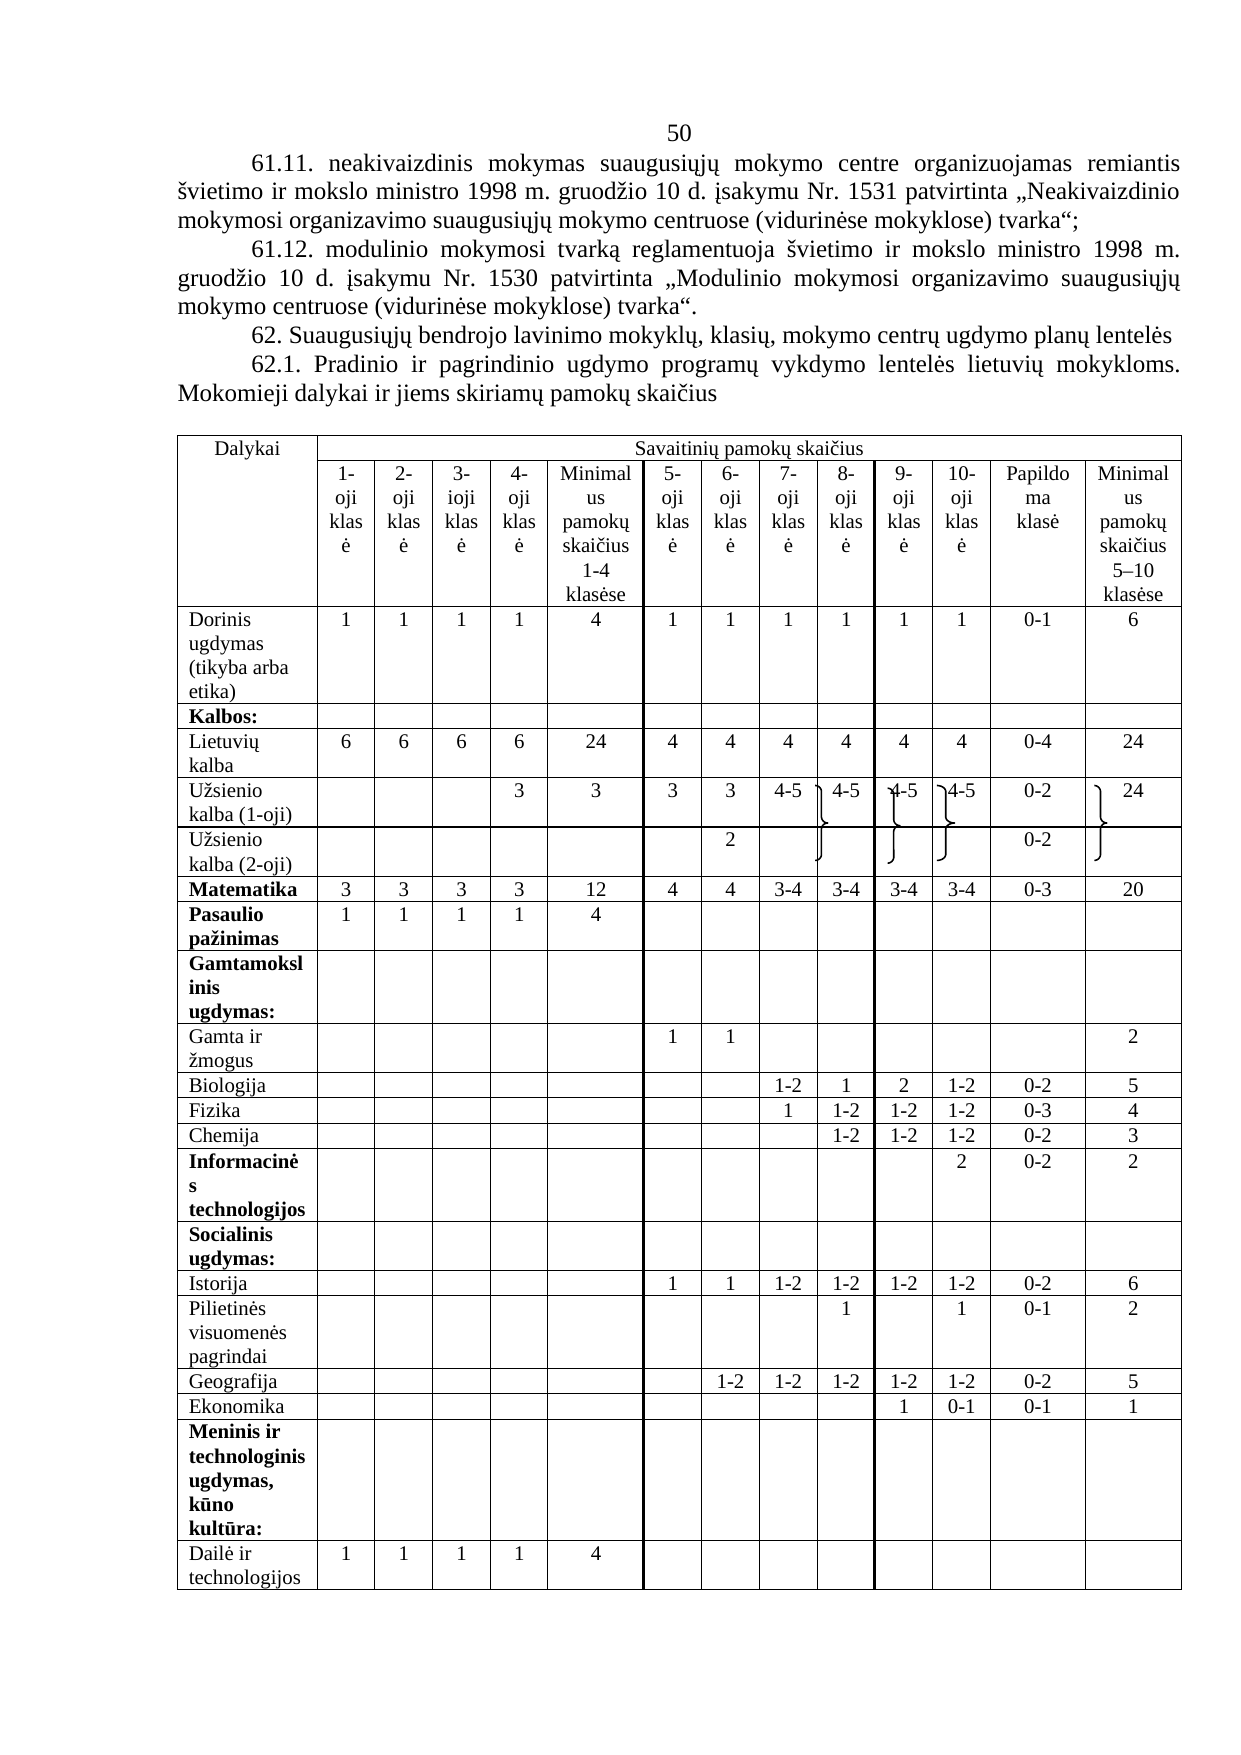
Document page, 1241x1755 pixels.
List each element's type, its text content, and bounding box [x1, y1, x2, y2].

table_cell [491, 1420, 547, 1540]
table_cell 3-4 [876, 877, 932, 901]
table_cell 1 [702, 1024, 759, 1072]
table_cell 7-oji klasė [760, 461, 817, 606]
table_cell 4 [645, 729, 701, 777]
table_cell 1-2 [760, 1369, 817, 1393]
table_cell 1 [876, 607, 932, 703]
table_cell 3 [1086, 1124, 1181, 1147]
table_cell 4-oji klasė [491, 461, 547, 606]
table_cell [491, 828, 547, 876]
table_cell [491, 1222, 547, 1270]
table_cell 4 [702, 877, 759, 901]
table_cell Minimalus pamokų skaičius 5–10 klasėse [1086, 461, 1181, 606]
table_cell [702, 1394, 759, 1418]
table_cell [318, 1394, 374, 1418]
table_cell 0-2 [991, 778, 1085, 826]
table_cell [760, 1394, 817, 1418]
table_cell 4 [548, 902, 642, 950]
table_cell [548, 704, 642, 728]
table_cell 8-oji klasė [818, 461, 873, 606]
table_cell 1 [702, 607, 759, 703]
table_cell [760, 828, 817, 876]
table_cell [548, 1222, 642, 1270]
table_cell 1 [933, 607, 990, 703]
table_cell 6 [433, 729, 490, 777]
table_cell [491, 1369, 547, 1393]
table_cell [818, 828, 873, 876]
table_cell 1-2 [933, 1073, 990, 1097]
table_cell 5 [1086, 1073, 1181, 1097]
table_cell 9-oji klasė [876, 461, 932, 606]
table_cell 4-5 [760, 778, 817, 826]
table_cell 6 [1086, 1271, 1181, 1295]
table_cell [876, 902, 932, 950]
table_cell 3 [702, 778, 759, 826]
table_cell [876, 704, 932, 728]
table_cell Chemija [178, 1124, 317, 1147]
table_cell [548, 1296, 642, 1368]
text 61.11. neakivaizdinis mokymas suaugusiųjų mokymo centre organizuojamas remiantis švietimo ir mokslo ministro 1998 m. gruodžio 10 d. įsakymu Nr. 1531 patvirtinta „Neakivaizdinio mokymosi organizavimo suaugusiųjų mokymo centruose (vidurinėse mokyklose) tvarka“; [177, 148, 1181, 234]
table_cell [318, 1369, 374, 1393]
table_cell [991, 1222, 1085, 1270]
table_cell [645, 828, 701, 876]
table_cell 24 [1086, 729, 1181, 777]
table_cell [933, 1024, 990, 1072]
table_cell [818, 1394, 873, 1418]
table_cell 0-1 [991, 1296, 1085, 1368]
table_cell [933, 902, 990, 950]
table_cell [702, 1149, 759, 1221]
table_cell [1086, 704, 1181, 728]
table_cell 4 [933, 729, 990, 777]
table_cell [433, 828, 490, 876]
table_cell [548, 1271, 642, 1295]
table_cell 1 [818, 607, 873, 703]
table_cell [433, 1369, 490, 1393]
table_cell [933, 1541, 990, 1589]
table_cell 3-ioji klasė [433, 461, 490, 606]
table_cell 2 [1086, 1296, 1181, 1368]
text 61.12. modulinio mokymosi tvarką reglamentuoja švietimo ir mokslo ministro 1998 m. gruodžio 10 d. įsakymu Nr. 1530 patvirtinta „Modulinio mokymosi organizavimo suaugusiųjų mokymo centruose (vidurinėse mokyklose) tvarka“. [177, 234, 1181, 320]
table_cell [702, 951, 759, 1023]
table_cell 4-5 [933, 778, 990, 826]
table_cell [375, 1124, 432, 1147]
table_cell 0-2 [991, 1124, 1085, 1147]
table_cell [645, 1420, 701, 1540]
table_cell [760, 1149, 817, 1221]
table_cell [702, 1073, 759, 1097]
table_cell [818, 1149, 873, 1221]
table_cell 0-1 [991, 607, 1085, 703]
table_cell [1086, 1420, 1181, 1540]
table_cell 1 [433, 902, 490, 950]
table_cell Informacinės technologijos [178, 1149, 317, 1221]
table_cell [760, 1222, 817, 1270]
table_cell Socialinis ugdymas: [178, 1222, 317, 1270]
table_cell Dorinis ugdymas (tikyba arba etika) [178, 607, 317, 703]
table_cell [702, 1222, 759, 1270]
table_cell Užsienio kalba (2-oji) [178, 828, 317, 876]
table_cell [548, 1420, 642, 1540]
table_cell [491, 704, 547, 728]
table_cell [876, 1541, 932, 1589]
table_cell [433, 1271, 490, 1295]
table_cell [491, 1098, 547, 1122]
table_cell [433, 1024, 490, 1072]
table_cell Pasaulio pažinimas [178, 902, 317, 950]
table_cell 6 [1086, 607, 1181, 703]
table_cell 1-2 [933, 1271, 990, 1295]
table_cell [818, 902, 873, 950]
table_cell 3 [375, 877, 432, 901]
table_cell [760, 1541, 817, 1589]
table_cell 24 [1086, 778, 1181, 826]
table_cell 4-5 [876, 778, 932, 826]
table_cell 1 [375, 1541, 432, 1589]
table_cell 4 [1086, 1098, 1181, 1122]
table_cell [548, 1369, 642, 1393]
table_cell [818, 1222, 873, 1270]
table_cell [876, 951, 932, 1023]
table_cell [433, 704, 490, 728]
table_cell 1 [818, 1296, 873, 1368]
table_cell [491, 1024, 547, 1072]
table_cell [318, 778, 374, 826]
table_cell Lietuvių kalba [178, 729, 317, 777]
table_cell [702, 1098, 759, 1122]
table_cell Ekonomika [178, 1394, 317, 1418]
table_cell 1-2 [818, 1124, 873, 1147]
table_cell [645, 1124, 701, 1147]
table_cell 1 [375, 902, 432, 950]
table_cell 1-2 [876, 1124, 932, 1147]
table_cell [375, 1369, 432, 1393]
table_cell [433, 778, 490, 826]
table_cell 1 [318, 1541, 374, 1589]
table_cell [375, 1098, 432, 1122]
table_cell 3-4 [818, 877, 873, 901]
table_cell 6 [491, 729, 547, 777]
table_cell [375, 1073, 432, 1097]
table_cell 1 [645, 1024, 701, 1072]
table_cell 1 [933, 1296, 990, 1368]
table_cell [491, 1296, 547, 1368]
table_cell [375, 1271, 432, 1295]
table_cell 1 [760, 1098, 817, 1122]
table_cell [1086, 1541, 1181, 1589]
table_cell Istorija [178, 1271, 317, 1295]
table_cell 1 [433, 607, 490, 703]
table_cell Kalbos: [178, 704, 317, 728]
table_cell 1 [433, 1541, 490, 1589]
table_cell 3 [491, 877, 547, 901]
table_cell [491, 1271, 547, 1295]
table_cell [702, 1296, 759, 1368]
table_cell 0-2 [991, 1073, 1085, 1097]
table_cell [818, 1420, 873, 1540]
table_cell 1-2 [818, 1098, 873, 1122]
table_cell [548, 1124, 642, 1147]
table_cell 24 [548, 729, 642, 777]
table_cell 2 [876, 1073, 932, 1097]
table_cell [433, 951, 490, 1023]
table_cell [645, 1369, 701, 1393]
table_cell 1-2 [760, 1271, 817, 1295]
table_cell 4 [548, 607, 642, 703]
table_cell 0-1 [991, 1394, 1085, 1418]
table_cell 1 [645, 607, 701, 703]
table_cell 1-2 [933, 1124, 990, 1147]
table_cell [760, 704, 817, 728]
table_cell [548, 1394, 642, 1418]
table_cell [645, 902, 701, 950]
table_cell 1-2 [702, 1369, 759, 1393]
table_cell 4 [548, 1541, 642, 1589]
table_cell [433, 1296, 490, 1368]
table_cell [548, 828, 642, 876]
table_cell Užsienio kalba (1-oji) [178, 778, 317, 826]
table_cell 20 [1086, 877, 1181, 901]
table_cell 2 [702, 828, 759, 876]
table_cell [760, 1296, 817, 1368]
table_cell Geografija [178, 1369, 317, 1393]
table_cell [375, 828, 432, 876]
table_cell [375, 1024, 432, 1072]
table_cell [433, 1149, 490, 1221]
table_cell [702, 1541, 759, 1589]
table_cell 1-2 [876, 1098, 932, 1122]
table_cell [548, 1149, 642, 1221]
table_cell [433, 1098, 490, 1122]
table_cell [760, 1420, 817, 1540]
table_cell 2 [933, 1149, 990, 1221]
table_cell 0-3 [991, 1098, 1085, 1122]
table_cell 3 [548, 778, 642, 826]
table_cell [318, 828, 374, 876]
table_cell [491, 951, 547, 1023]
table_cell [548, 1098, 642, 1122]
table_cell [818, 704, 873, 728]
table_cell [991, 1024, 1085, 1072]
table_cell 4 [760, 729, 817, 777]
table_cell [818, 1024, 873, 1072]
table_cell [933, 1420, 990, 1540]
table_cell Dailė ir technologijos [178, 1541, 317, 1589]
table_cell [375, 704, 432, 728]
table_cell [375, 1420, 432, 1540]
table_cell [548, 1073, 642, 1097]
table_cell 1 [491, 902, 547, 950]
table_cell 3 [645, 778, 701, 826]
table_cell [991, 704, 1085, 728]
table_cell [645, 704, 701, 728]
table_cell [876, 828, 932, 876]
table_cell 4 [876, 729, 932, 777]
table_cell [375, 1222, 432, 1270]
table_cell 4 [645, 877, 701, 901]
table_header Dalykai [178, 436, 317, 606]
table_cell [433, 1073, 490, 1097]
table_cell [318, 1222, 374, 1270]
table_cell 3 [433, 877, 490, 901]
table_cell [702, 1124, 759, 1147]
table_cell Matematika [178, 877, 317, 901]
table_cell 12 [548, 877, 642, 901]
table_cell 1 [318, 902, 374, 950]
table_cell [433, 1124, 490, 1147]
table_cell [645, 1098, 701, 1122]
table_cell 4 [702, 729, 759, 777]
table_cell Pilietinės visuomenės pagrindai [178, 1296, 317, 1368]
table_cell [818, 1541, 873, 1589]
table_cell [933, 1222, 990, 1270]
table_cell [491, 1149, 547, 1221]
table_cell [318, 951, 374, 1023]
table_cell [375, 1149, 432, 1221]
table_cell 0-1 [933, 1394, 990, 1418]
table_cell Fizika [178, 1098, 317, 1122]
table_cell [991, 1541, 1085, 1589]
table_cell [375, 778, 432, 826]
table_cell [876, 1024, 932, 1072]
table_cell 1 [318, 607, 374, 703]
table_cell 2-oji klasė [375, 461, 432, 606]
table_cell [645, 1296, 701, 1368]
table_cell 0-3 [991, 877, 1085, 901]
table_cell 2 [1086, 1149, 1181, 1221]
table_cell 3 [318, 877, 374, 901]
table_cell [702, 704, 759, 728]
table_cell Biologija [178, 1073, 317, 1097]
table_cell [491, 1073, 547, 1097]
table_cell 1-2 [760, 1073, 817, 1097]
table_cell [933, 828, 990, 876]
table_cell [760, 1024, 817, 1072]
table_cell [645, 1541, 701, 1589]
table_cell [318, 1124, 374, 1147]
table_cell [433, 1420, 490, 1540]
table_cell [318, 1024, 374, 1072]
table_cell 1 [491, 1541, 547, 1589]
table_header Savaitinių pamokų skaičius [318, 436, 1181, 460]
table_cell 1-2 [818, 1369, 873, 1393]
table_cell [318, 1098, 374, 1122]
table_cell [1086, 951, 1181, 1023]
table_cell 1-2 [876, 1369, 932, 1393]
table_cell 0-2 [991, 1271, 1085, 1295]
table_cell 1-2 [818, 1271, 873, 1295]
table_cell [645, 1073, 701, 1097]
table_cell [760, 902, 817, 950]
table_cell Gamta ir žmogus [178, 1024, 317, 1072]
table_cell 1 [818, 1073, 873, 1097]
table_cell [318, 704, 374, 728]
table_cell 1 [375, 607, 432, 703]
table_cell 2 [1086, 1024, 1181, 1072]
table_cell [876, 1222, 932, 1270]
table_cell [702, 902, 759, 950]
table_cell [991, 951, 1085, 1023]
table_cell 4-5 [818, 778, 873, 826]
table_cell [933, 704, 990, 728]
table_cell [1086, 1222, 1181, 1270]
table_cell [991, 1420, 1085, 1540]
table_cell [645, 1149, 701, 1221]
table_cell [318, 1296, 374, 1368]
table_cell Papildoma klasė [991, 461, 1085, 606]
table_cell 1-oji klasė [318, 461, 374, 606]
text 62.1. Pradinio ir pagrindinio ugdymo programų vykdymo lentelės lietuvių mokykloms. Mokomieji dalykai ir jiems skiriamų pamokų skaičius [177, 349, 1181, 406]
table_cell 1 [702, 1271, 759, 1295]
table_cell [876, 1420, 932, 1540]
table_cell [548, 951, 642, 1023]
table_cell 1 [760, 607, 817, 703]
table_cell [818, 951, 873, 1023]
table_cell [991, 902, 1085, 950]
table_cell [933, 951, 990, 1023]
table_cell 0-4 [991, 729, 1085, 777]
table_cell Meninis ir technologinis ugdymas, kūno kultūra: [178, 1420, 317, 1540]
table_cell [702, 1420, 759, 1540]
table_cell 5 [1086, 1369, 1181, 1393]
table_cell [491, 1394, 547, 1418]
table_cell Minimalus pamokų skaičius 1-4 klasėse [548, 461, 642, 606]
table_cell 0-2 [991, 1369, 1085, 1393]
table_cell [876, 1149, 932, 1221]
table_cell [760, 1124, 817, 1147]
table_cell 10-oji klasė [933, 461, 990, 606]
table_cell 6 [318, 729, 374, 777]
table_cell [1086, 902, 1181, 950]
table_cell Gamtamokslinis ugdymas: [178, 951, 317, 1023]
table_cell 3 [491, 778, 547, 826]
table_cell 5-oji klasė [645, 461, 701, 606]
table_cell 1-2 [933, 1369, 990, 1393]
table_cell 1 [876, 1394, 932, 1418]
table_cell [318, 1420, 374, 1540]
table_cell [1086, 828, 1181, 876]
table_cell [645, 951, 701, 1023]
text 62. Suaugusiųjų bendrojo lavinimo mokyklų, klasių, mokymo centrų ugdymo planų lentelės [177, 320, 1181, 349]
table_cell 1-2 [933, 1098, 990, 1122]
table_cell [548, 1024, 642, 1072]
table_cell 4 [818, 729, 873, 777]
table_cell 3-4 [933, 877, 990, 901]
table_cell [375, 1394, 432, 1418]
table_cell [318, 1073, 374, 1097]
table_cell [433, 1222, 490, 1270]
table_cell 0-2 [991, 1149, 1085, 1221]
table_cell 1 [491, 607, 547, 703]
table_cell [433, 1394, 490, 1418]
table_cell 3-4 [760, 877, 817, 901]
table_cell 1 [645, 1271, 701, 1295]
table_cell [645, 1222, 701, 1270]
table_cell [491, 1124, 547, 1147]
table_cell [375, 951, 432, 1023]
table_cell [318, 1149, 374, 1221]
table_cell 0-2 [991, 828, 1085, 876]
table_cell [375, 1296, 432, 1368]
table_cell [876, 1296, 932, 1368]
table_cell [760, 951, 817, 1023]
table_cell 6 [375, 729, 432, 777]
table_cell 1-2 [876, 1271, 932, 1295]
table_cell 1 [1086, 1394, 1181, 1418]
table_cell [318, 1271, 374, 1295]
table_cell [645, 1394, 701, 1418]
table_cell 6-oji klasė [702, 461, 759, 606]
